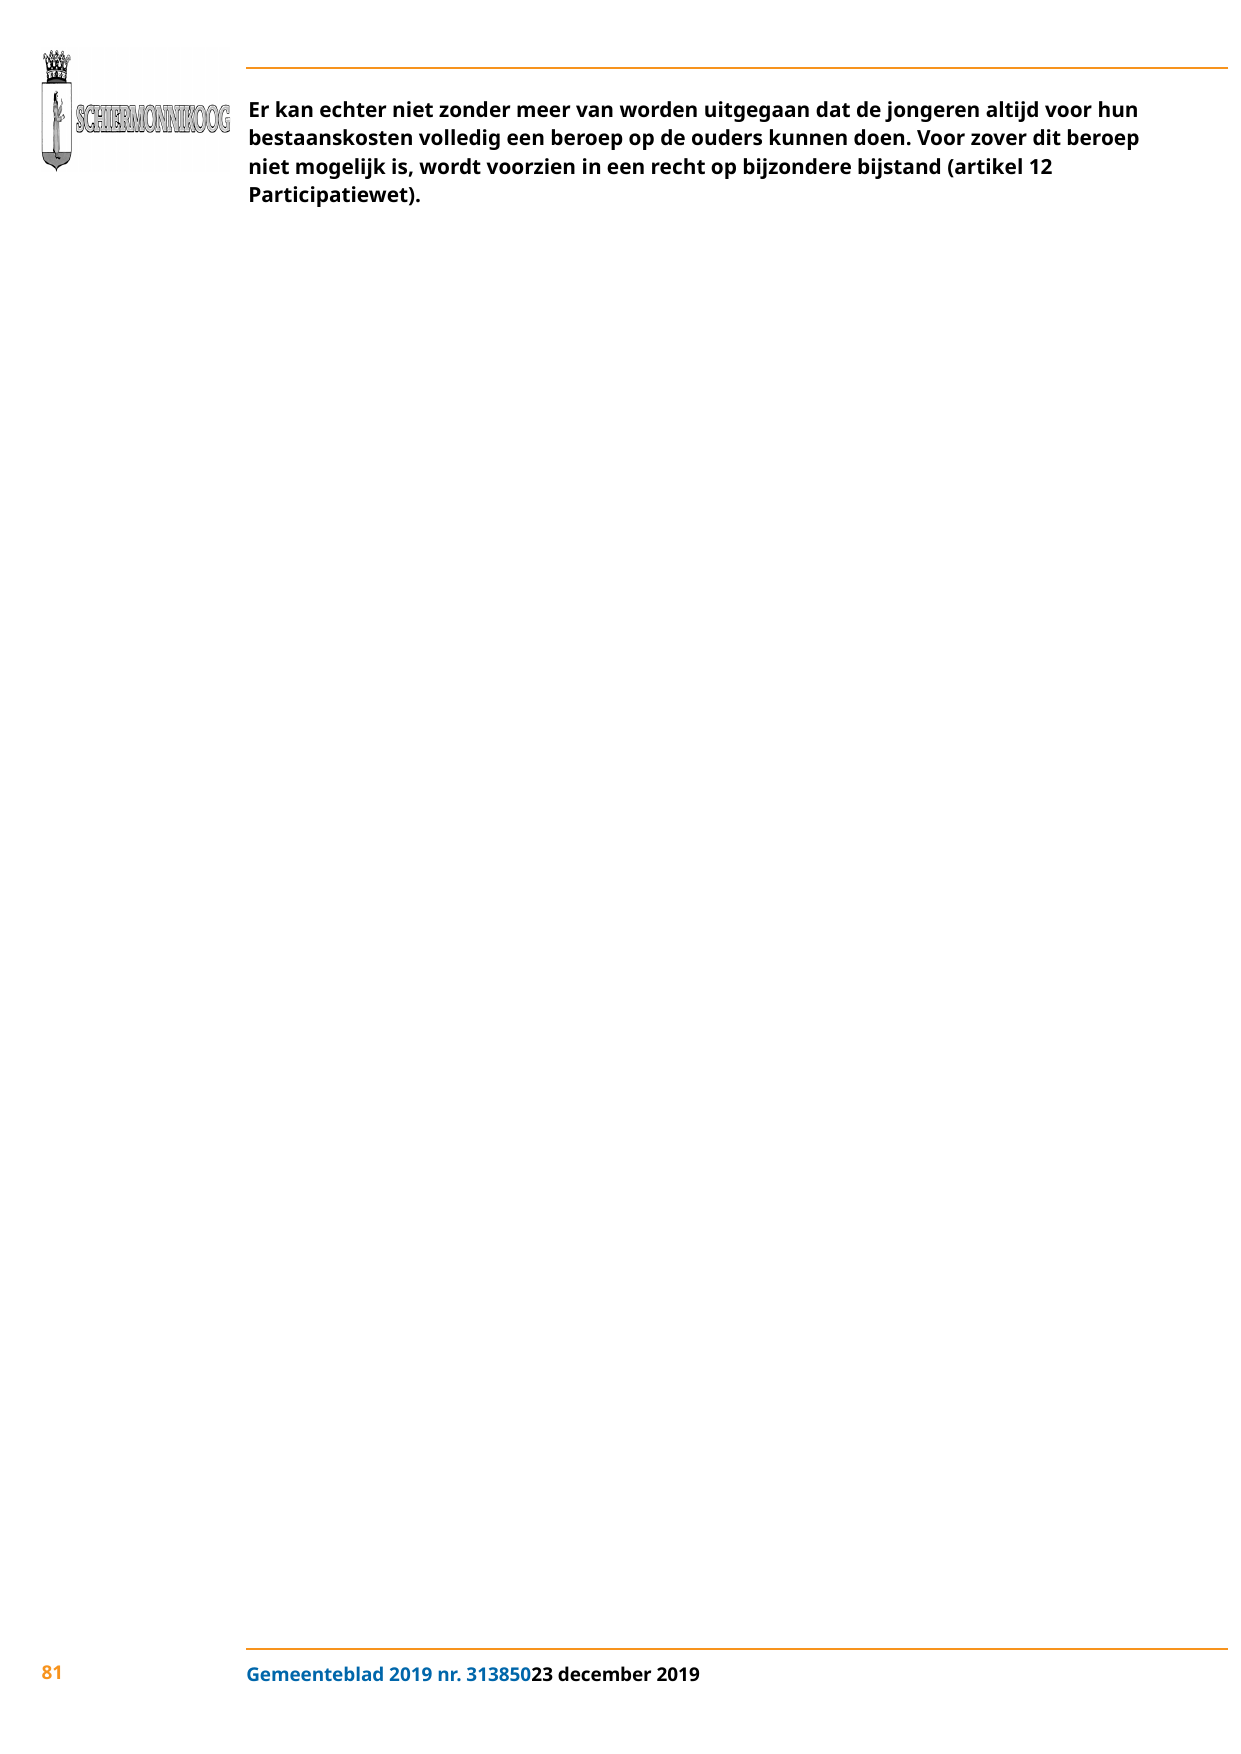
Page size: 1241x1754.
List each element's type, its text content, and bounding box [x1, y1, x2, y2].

text Er kan echter niet zonder meer van worden uitgegaan dat de jongeren altijd voor hun bestaanskosten volledig een beroep op de ouders kunnen doen. Voor zover dit beroep niet mogelijk is, wordt voorzien in een recht op bijzondere bijstand (artikel 12 Participatiewet). [248, 95, 1152, 209]
picture [41, 47, 231, 172]
